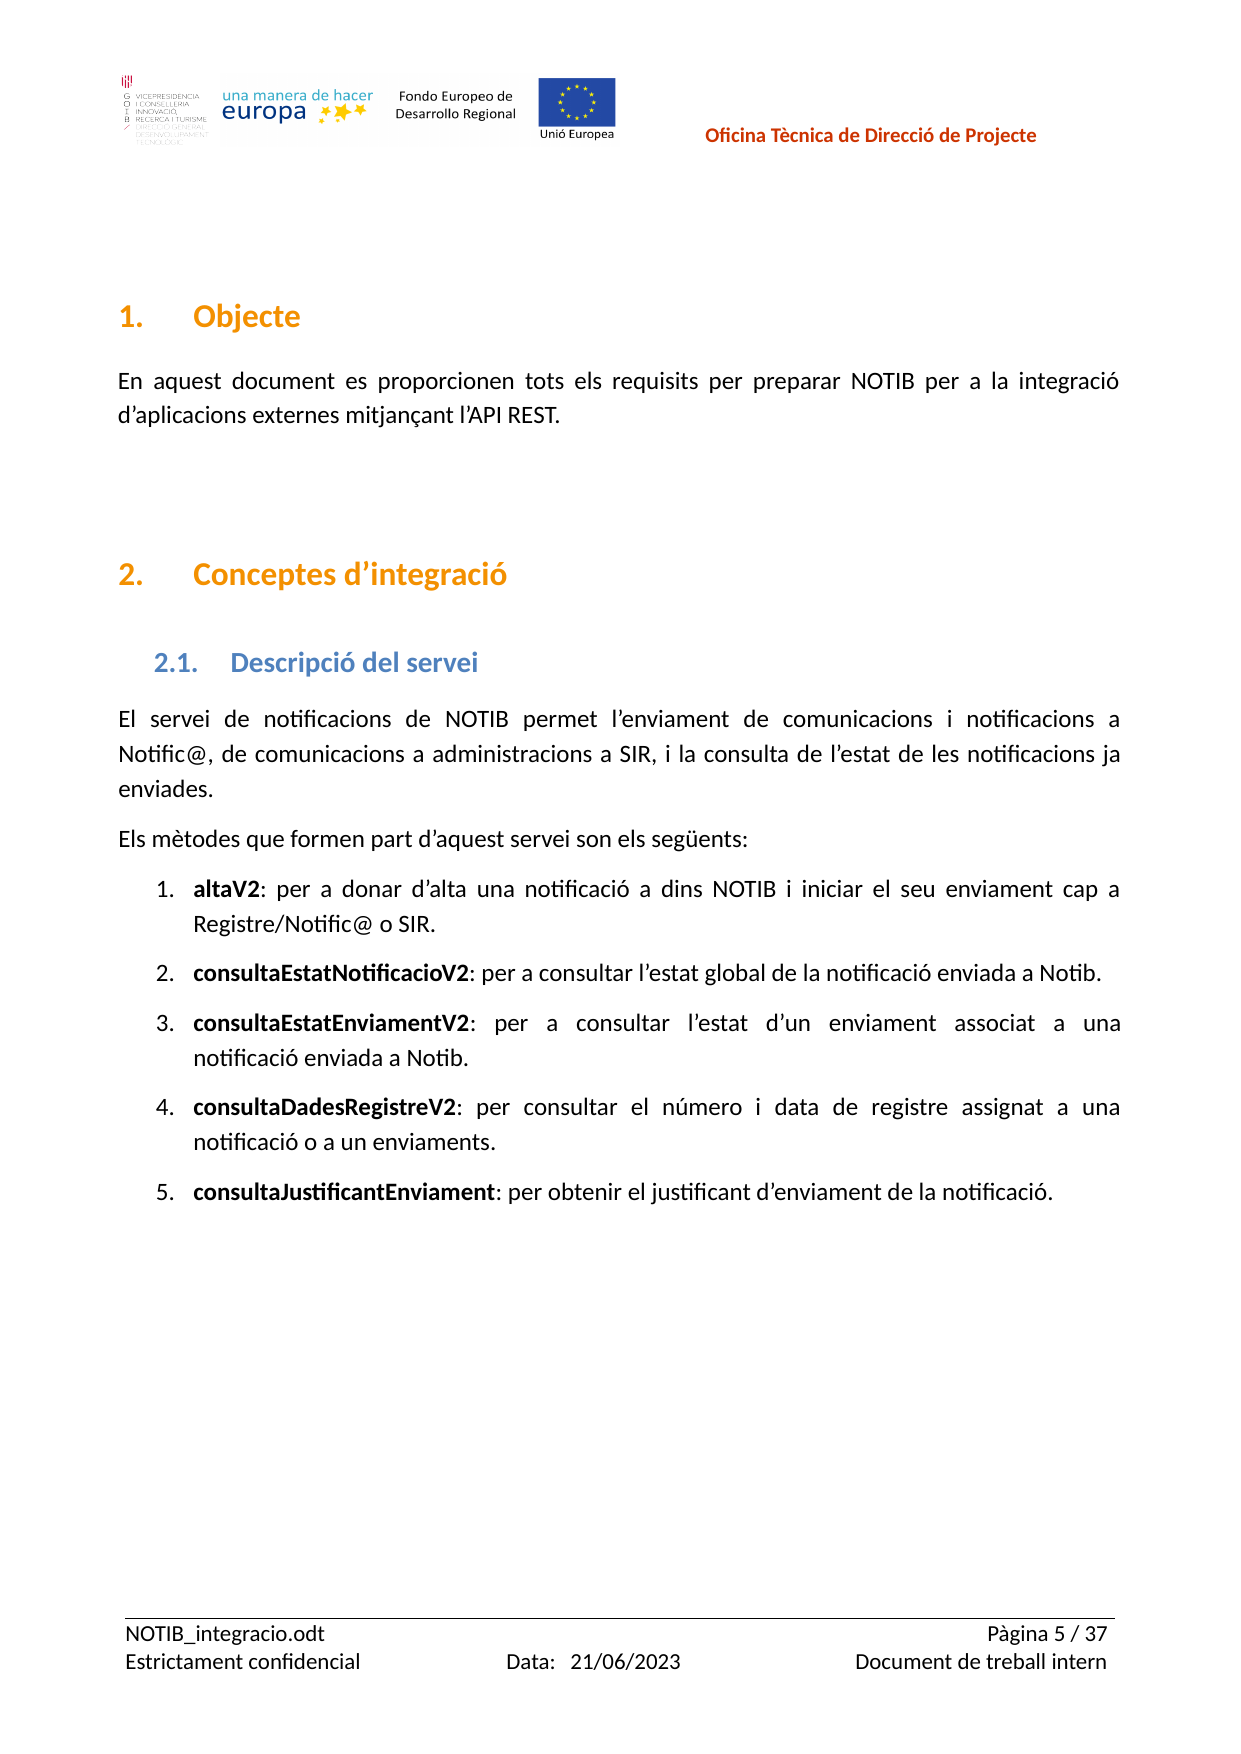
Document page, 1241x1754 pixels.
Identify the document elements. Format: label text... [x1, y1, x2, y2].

list consultaEstatEnviamentV2: per a consultar l’estat d’un enviament associat a una notificació enviada a Notib. [156, 1007, 1122, 1072]
picture [118, 73, 213, 147]
list altaV2: per a donar d’alta una notificació a dins NOTIB i iniciar el seu enviament cap a Registre/Notific@ o SIR. [156, 873, 1122, 938]
list consultaJustificantEnviament: per obtenir el justificant d’enviament de la notificació. [156, 1176, 1122, 1207]
text En aquest document es proporcionen tots els requisits per preparar NOTIB per a la integració d’aplicacions externes mitjançant l’API REST. [118, 365, 1121, 430]
subtitle Conceptes d’integració [118, 553, 1122, 594]
subtitle Descripció del servei [153, 644, 1122, 680]
text El servei de notificacions de NOTIB permet l’enviament de comunicacions i notificacions a Notific@, de comunicacions a administracions a SIR, i la consulta de l’estat de les notificacions ja enviades. [118, 703, 1122, 804]
list consultaDadesRegistreV2: per consultar el número i data de registre assignat a una notificació o a un enviaments. [156, 1091, 1122, 1157]
picture [219, 73, 621, 147]
subtitle Objecte [118, 295, 1122, 336]
list consultaEstatNotificacioV2: per a consultar l’estat global de la notificació enviada a Notib. [156, 957, 1122, 988]
text Els mètodes que formen part d’aquest servei son els següents: [118, 823, 1122, 854]
